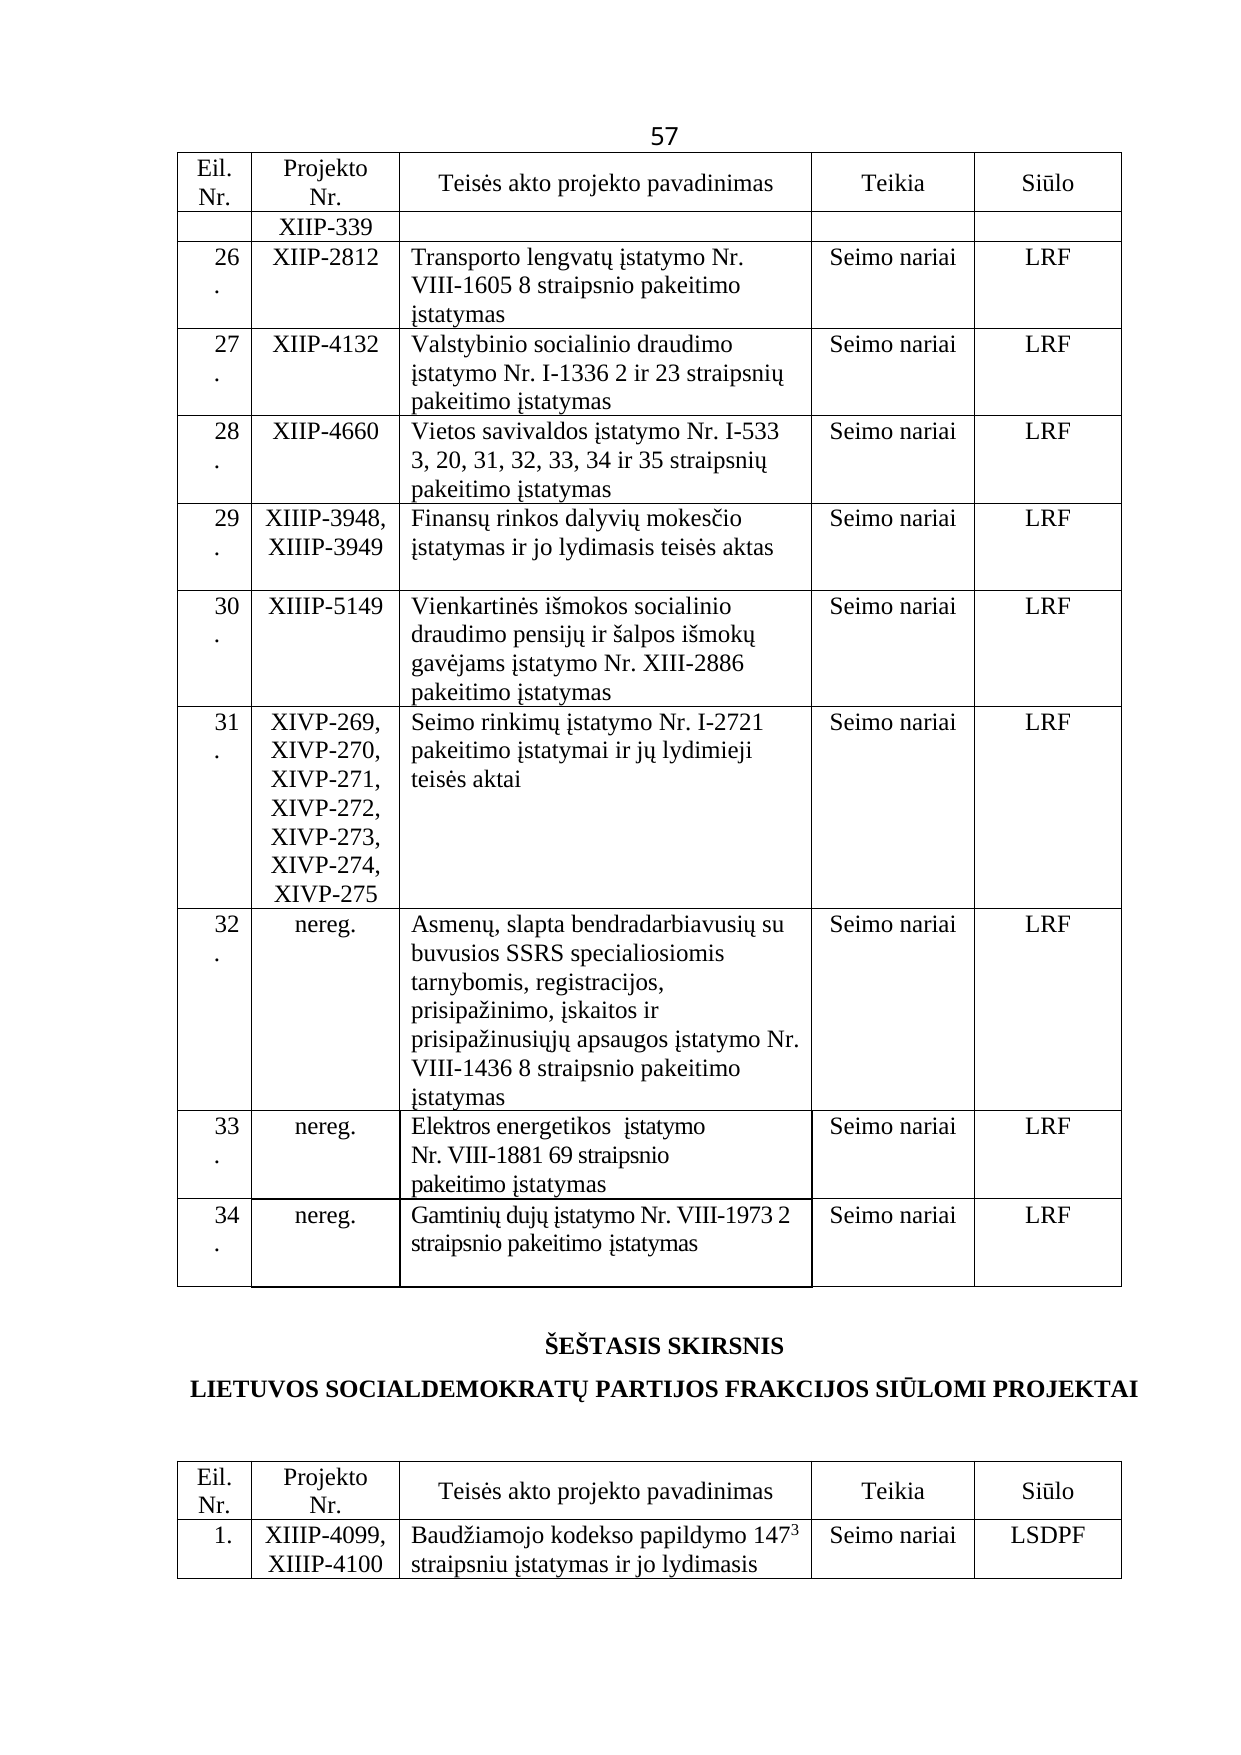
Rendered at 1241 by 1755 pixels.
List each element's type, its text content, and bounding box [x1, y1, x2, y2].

table_cell Seimo rinkimų įstatymo Nr. I-2721 pakeitimo įstatymai ir jų lydimieji teisės aktai [400, 707, 811, 908]
table_header Eil. Nr. [178, 1462, 251, 1519]
table_cell LRF [975, 909, 1121, 1110]
table_cell Vienkartinės išmokos socialinio draudimo pensijų ir šalpos išmokų gavėjams įstatymo Nr. XIII-2886 pakeitimo įstatymas [400, 591, 811, 706]
table_cell LSDPF [975, 1520, 1121, 1578]
table_cell Transporto lengvatų įstatymo Nr. VIII-1605 8 straipsnio pakeitimo įstatymas [400, 242, 811, 328]
table_cell XIIP-4660 [252, 416, 399, 502]
table_cell Baudžiamojo kodekso papildymo 1473 straipsniu įstatymas ir jo lydimasis [400, 1520, 811, 1578]
table_header Siūlo [975, 1462, 1121, 1519]
table_cell LRF [975, 329, 1121, 415]
text ŠEŠTASIS SKIRSNIS [177, 1331, 1152, 1360]
table_header Teisės akto projekto pavadinimas [400, 1462, 811, 1519]
table_cell Valstybinio socialinio draudimo įstatymo Nr. I-1336 2 ir 23 straipsnių pakeitimo įstatymas [400, 329, 811, 415]
table_cell [178, 242, 251, 328]
table_header Teisės akto projekto pavadinimas [400, 153, 811, 211]
table_cell [178, 909, 251, 1110]
table_header Teikia [812, 1462, 974, 1519]
table_header Teikia [812, 153, 974, 211]
table_cell Seimo nariai [813, 1111, 974, 1198]
table_cell Elektros energetikos įstatymo Nr. VIII-1881 69 straipsnio pakeitimo įstatymas [401, 1111, 811, 1198]
table_cell Asmenų, slapta bendradarbiavusių su buvusios SSRS specialiosiomis tarnybomis, registracijos, prisipažinimo, įskaitos ir prisipažinusiųjų apsaugos įstatymo Nr. VIII-1436 8 straipsnio pakeitimo įstatymas [400, 909, 811, 1110]
table_cell nereg. [252, 1111, 399, 1198]
table_cell Seimo nariai [812, 504, 974, 590]
table_cell Seimo nariai [812, 329, 974, 415]
text LIETUVOS SOCIALDEMOKRATŲ PARTIJOS FRAKCIJOS SIŪLOMI PROJEKTAI [177, 1374, 1152, 1403]
table_cell [178, 1111, 251, 1198]
table_cell nereg. [252, 1200, 399, 1286]
table_cell Seimo nariai [812, 591, 974, 706]
table_cell [178, 1199, 251, 1286]
table_cell [178, 504, 251, 590]
table_cell Seimo nariai [812, 242, 974, 328]
table_header Siūlo [975, 153, 1121, 211]
table_cell Seimo nariai [812, 1520, 974, 1578]
table_cell LRF [975, 416, 1121, 502]
table_cell XIIIP-4099, XIIIP-4100 [252, 1520, 399, 1578]
table_cell Seimo nariai [812, 909, 974, 1110]
table_cell Gamtinių dujų įstatymo Nr. VIII-1973 2 straipsnio pakeitimo įstatymas [401, 1200, 811, 1286]
table_cell XIIIP-3948, XIIIP-3949 [252, 504, 399, 590]
table_cell LRF [975, 1199, 1121, 1286]
table_cell [178, 212, 251, 241]
table_cell [812, 212, 974, 241]
table_cell LRF [975, 1111, 1121, 1198]
table_cell Seimo nariai [813, 1199, 974, 1286]
table_cell [178, 707, 251, 908]
table_header Projekto Nr. [252, 153, 399, 211]
table_cell nereg. [252, 909, 399, 1110]
table_header Projekto Nr. [252, 1462, 399, 1519]
table_cell XIIIP-5149 [252, 591, 399, 706]
table_cell XIIP-2812 [252, 242, 399, 328]
table_cell [178, 591, 251, 706]
table_cell XIIP-339 [252, 212, 399, 241]
table_cell Seimo nariai [812, 707, 974, 908]
table_cell [975, 212, 1121, 241]
table_cell LRF [975, 591, 1121, 706]
table_cell [178, 416, 251, 502]
table_cell XIIP-4132 [252, 329, 399, 415]
table_cell LRF [975, 707, 1121, 908]
table_cell [178, 329, 251, 415]
table_cell XIVP-269, XIVP-270, XIVP-271, XIVP-272, XIVP-273, XIVP-274, XIVP-275 [252, 707, 399, 908]
table_cell Seimo nariai [812, 416, 974, 502]
table_header Eil. Nr. [178, 153, 251, 211]
table_cell [178, 1520, 251, 1578]
table_cell Finansų rinkos dalyvių mokesčio įstatymas ir jo lydimasis teisės aktas [400, 504, 811, 590]
table_cell LRF [975, 242, 1121, 328]
table_cell LRF [975, 504, 1121, 590]
table_cell [400, 212, 811, 241]
table_cell Vietos savivaldos įstatymo Nr. I-533 3, 20, 31, 32, 33, 34 ir 35 straipsnių pakeitimo įstatymas [400, 416, 811, 502]
